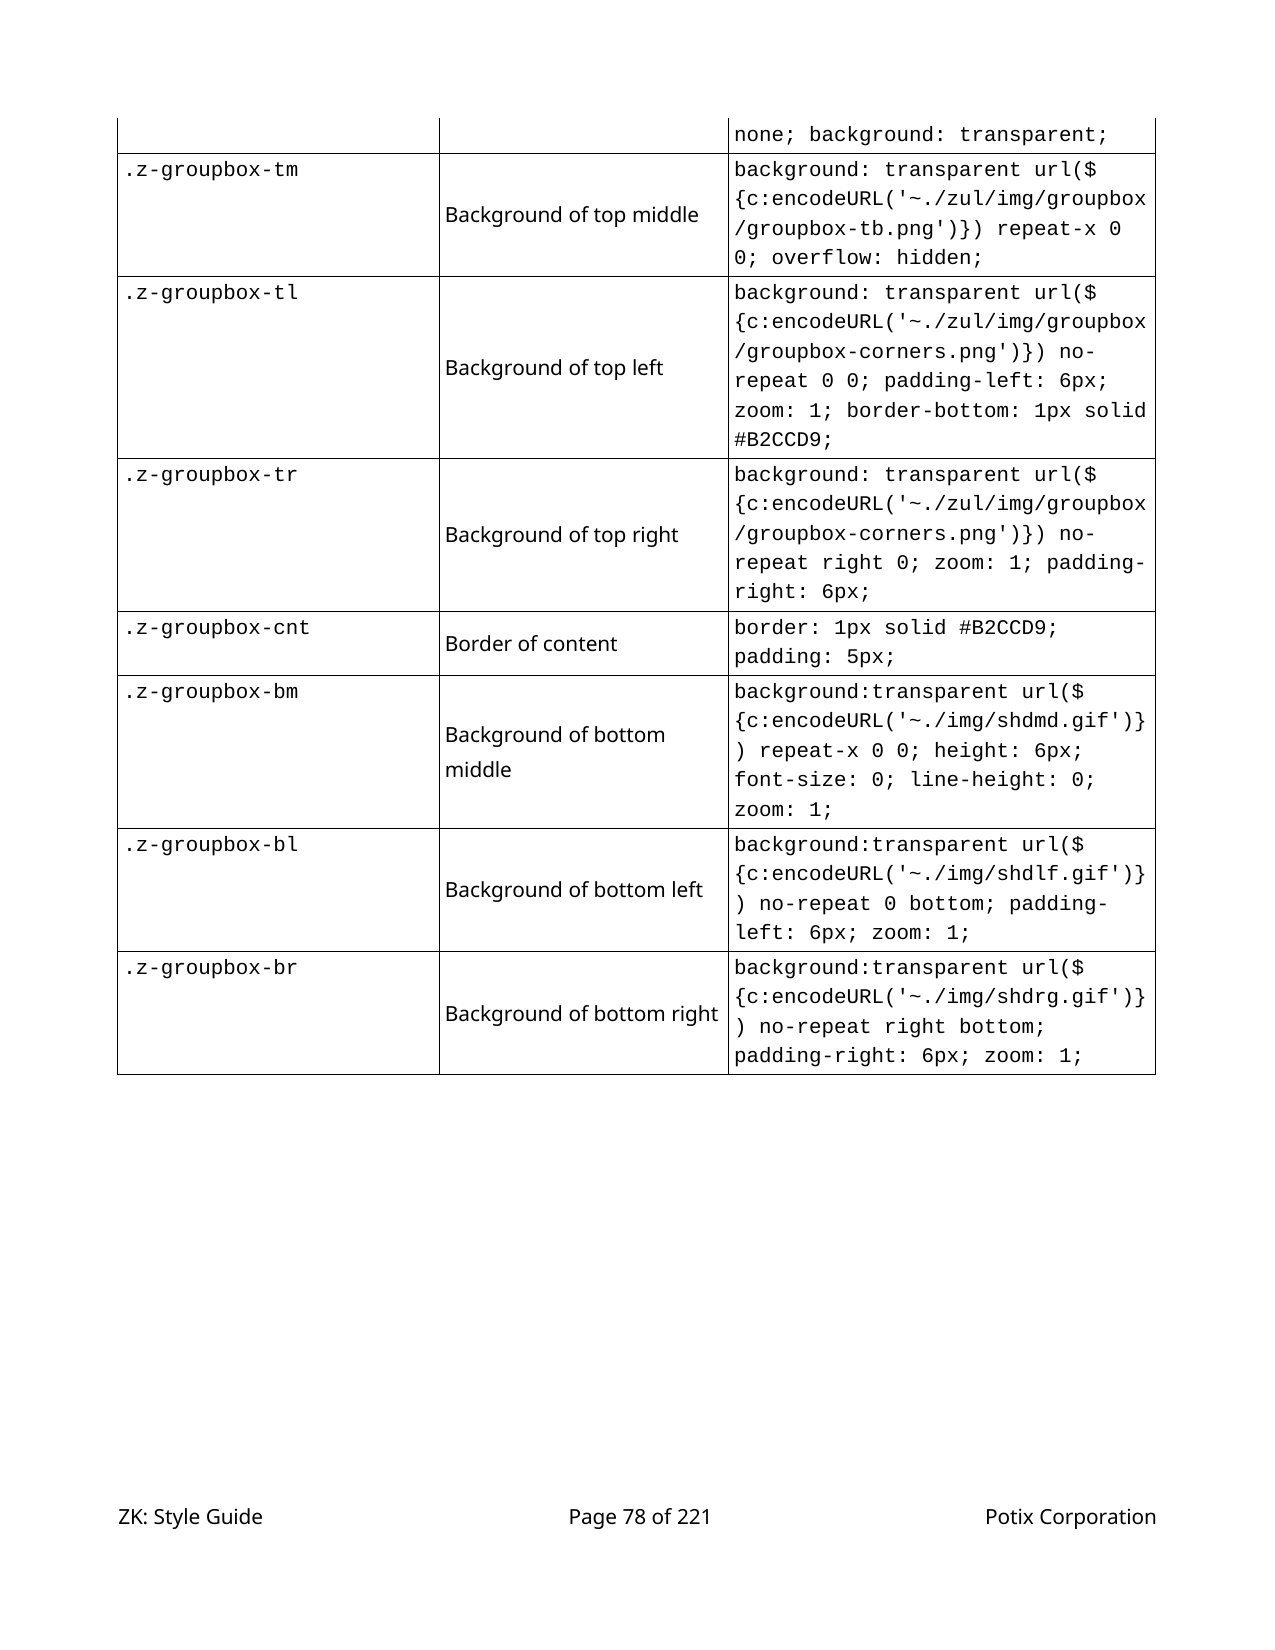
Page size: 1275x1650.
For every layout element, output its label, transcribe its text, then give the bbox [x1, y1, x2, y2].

table_cell border: 1px solid #B2CCD9; padding: 5px; [729, 612, 1155, 675]
table_cell [440, 118, 728, 153]
table_cell .z-groupbox-br [118, 952, 439, 1074]
table_cell background: transparent url(${c:encodeURL('~./zul/img/groupbox/groupbox-corners.png')}) no-repeat 0 0; padding-left: 6px; zoom: 1; border-bottom: 1px solid #B2CCD9; [729, 277, 1155, 458]
table_cell background:transparent url(${c:encodeURL('~./img/shdrg.gif')}) no-repeat right bottom; padding-right: 6px; zoom: 1; [729, 952, 1155, 1074]
table_cell background:transparent url(${c:encodeURL('~./img/shdmd.gif')}) repeat-x 0 0; height: 6px; font-size: 0; line-height: 0; zoom: 1; [729, 676, 1155, 828]
table_cell background: transparent url(${c:encodeURL('~./zul/img/groupbox/groupbox-tb.png')}) repeat-x 0 0; overflow: hidden; [729, 154, 1155, 276]
table_cell .z-groupbox-tr [118, 459, 439, 611]
table_cell Background of bottom left [440, 829, 728, 951]
table_cell background:transparent url(${c:encodeURL('~./img/shdlf.gif')}) no-repeat 0 bottom; padding-left: 6px; zoom: 1; [729, 829, 1155, 951]
table_cell .z-groupbox-bm [118, 676, 439, 828]
table_cell Background of bottom right [440, 952, 728, 1074]
table_cell none; background: transparent; [729, 118, 1155, 153]
table_cell .z-groupbox-tl [118, 277, 439, 458]
table_cell Background of top right [440, 459, 728, 611]
table_cell .z-groupbox-cnt [118, 612, 439, 675]
table_cell .z-groupbox-bl [118, 829, 439, 951]
table_cell .z-groupbox-tm [118, 154, 439, 276]
table_cell Border of content [440, 612, 728, 675]
table_cell Background of top middle [440, 154, 728, 276]
table_cell Background of top left [440, 277, 728, 458]
table_cell [118, 118, 439, 153]
table_cell background: transparent url(${c:encodeURL('~./zul/img/groupbox/groupbox-corners.png')}) no-repeat right 0; zoom: 1; padding-right: 6px; [729, 459, 1155, 611]
table_cell Background of bottom middle [440, 676, 728, 828]
